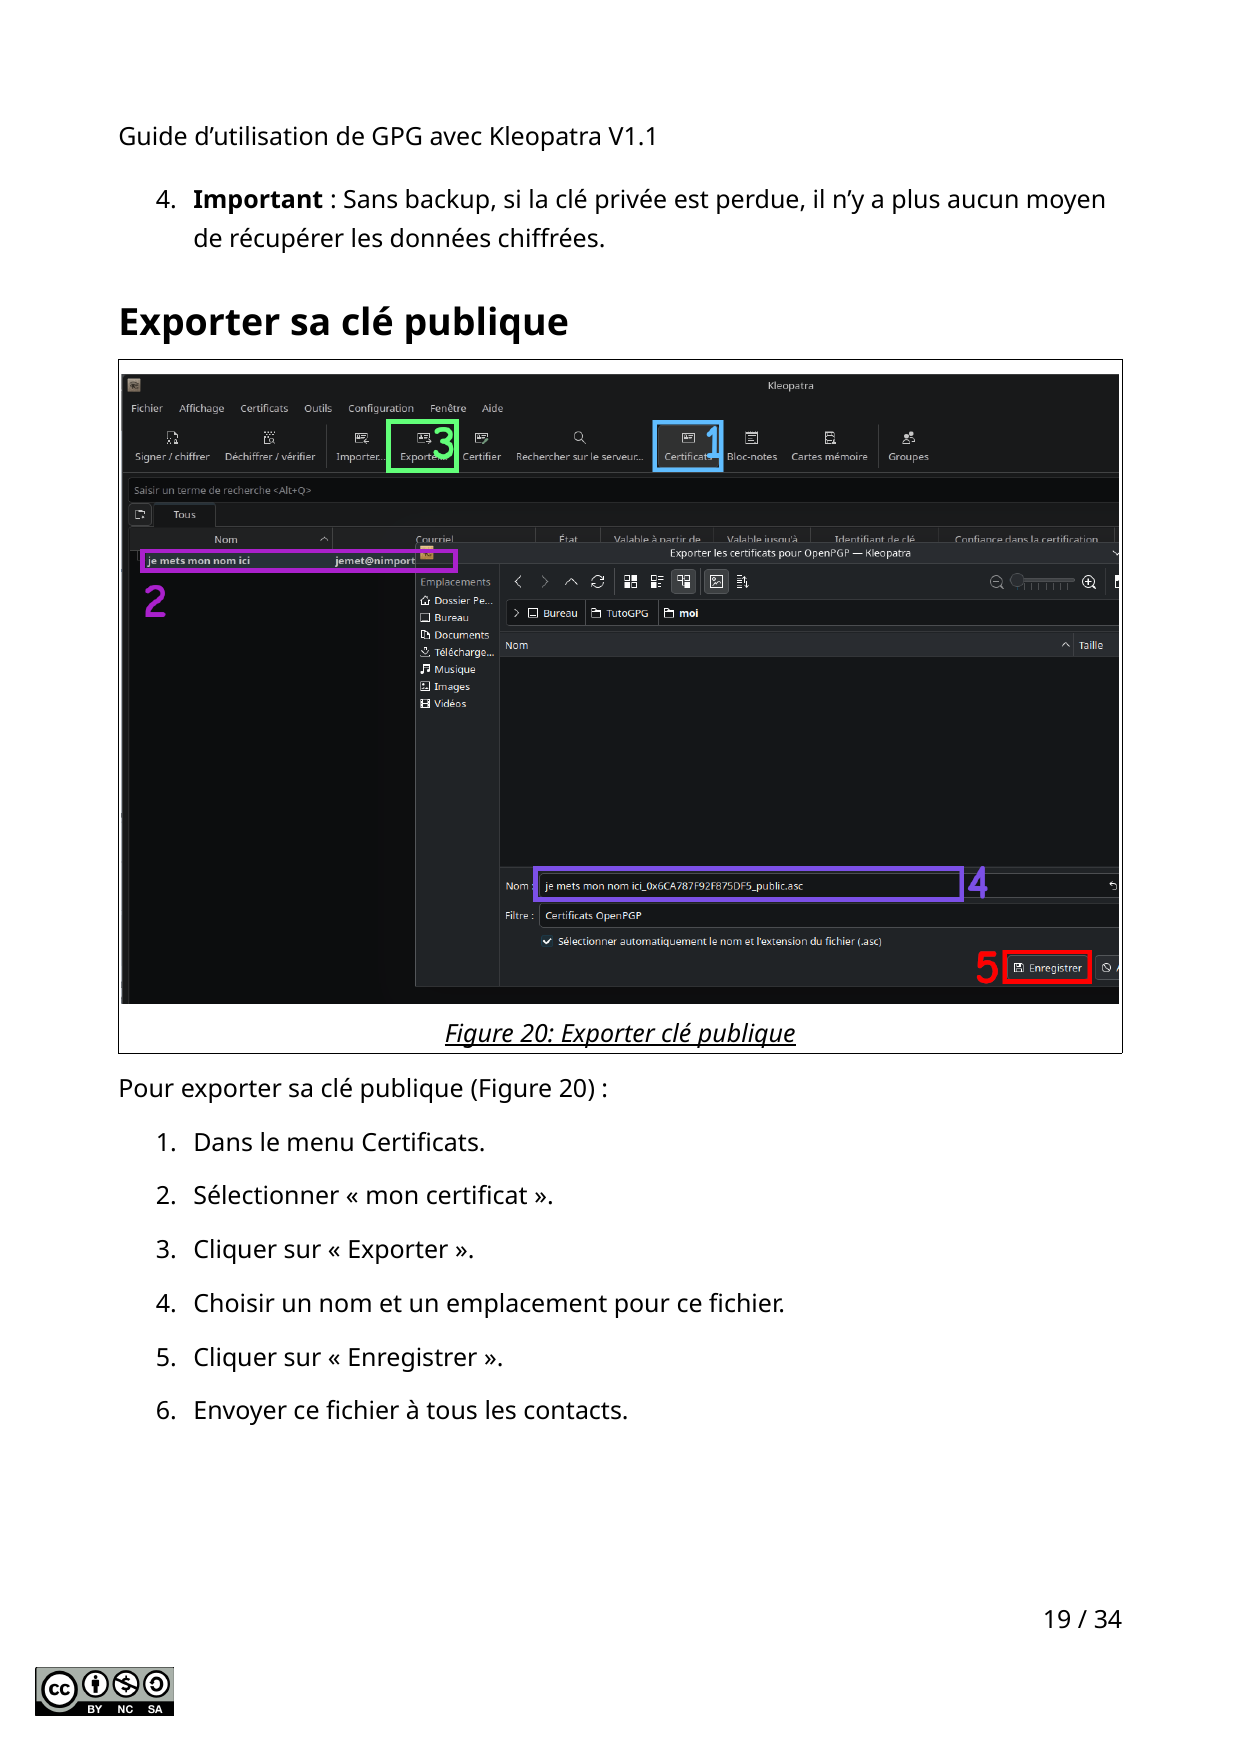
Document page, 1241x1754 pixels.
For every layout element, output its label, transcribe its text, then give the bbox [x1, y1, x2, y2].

list Choisir un nom et un emplacement pour ce fichier. [156, 1285, 1122, 1319]
list Important : Sans backup, si la clé privée est perdue, il n’y a plus aucun moyen de récupérer les données chiffrées. [156, 182, 1122, 255]
list Sélectionner « mon certificat ». [156, 1178, 1122, 1212]
list Dans le menu Certificats. [156, 1124, 1122, 1158]
picture [121, 374, 1119, 1004]
subtitle Exporter sa clé publique [118, 295, 1122, 346]
list Envoyer ce fichier à tous les contacts. [156, 1393, 1122, 1427]
text Pour exporter sa clé publique (Figure 20) : [118, 1054, 1122, 1104]
list Cliquer sur « Exporter ». [156, 1232, 1122, 1266]
picture [35, 1667, 174, 1716]
text [119, 360, 1122, 1053]
list Cliquer sur « Enregistrer ». [156, 1339, 1122, 1373]
text Figure 20: Exporter clé publique [121, 1004, 1119, 1050]
